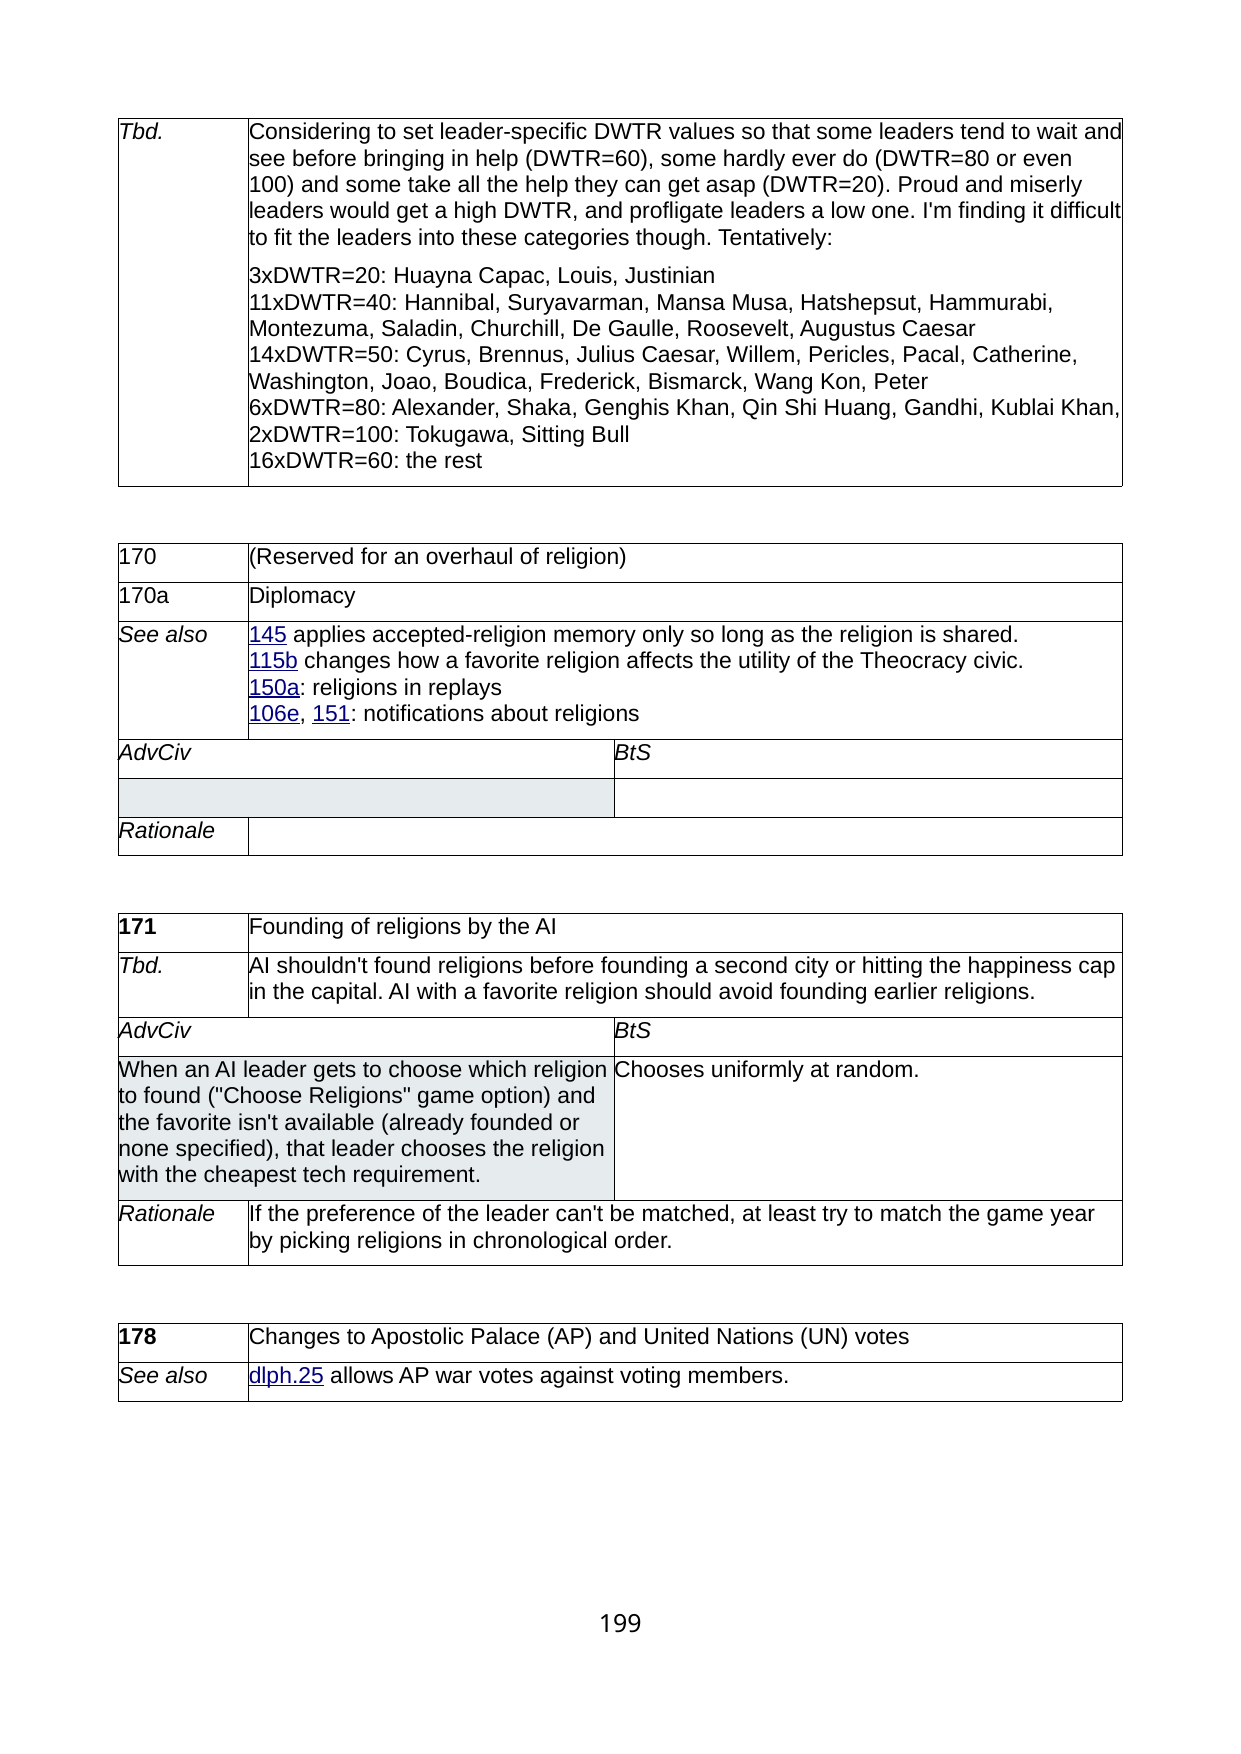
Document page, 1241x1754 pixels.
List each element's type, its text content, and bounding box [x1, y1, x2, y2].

table_header Founding of religions by the AI [249, 914, 1122, 952]
table_header 170 [119, 544, 248, 582]
table_cell Tbd. [119, 953, 248, 1017]
table_cell [615, 779, 1122, 817]
table_cell See also [119, 622, 248, 739]
table_cell 145 applies accepted-religion memory only so long as the religion is shared. 115b changes how a favorite religion affects the utility of the Theocracy civic. 150a: religions in replays 106e, 151: notifications about religions [249, 622, 1122, 739]
table_cell If the preference of the leader can't be matched, at least try to match the game year by picking religions in chronological order. [249, 1201, 1122, 1265]
table_header (Reserved for an overhaul of religion) [249, 544, 1122, 582]
table_cell 170a [119, 583, 248, 621]
table_cell Considering to set leader-specific DWTR values so that some leaders tend to wait and see before bringing in help (DWTR=60), some hardly ever do (DWTR=80 or even 100) and some take all the help they can get asap (DWTR=20). Proud and miserly leaders would get a high DWTR, and profligate leaders a low one. I'm finding it difficult to fit the leaders into these categories though. Tentatively: 3xDWTR=20: Huayna Capac, Louis, Justinian 11xDWTR=40: Hannibal, Suryavarman, Mansa Musa, Hatshepsut, Hammurabi, Montezuma, Saladin, Churchill, De Gaulle, Roosevelt, Augustus Caesar 14xDWTR=50: Cyrus, Brennus, Julius Caesar, Willem, Pericles, Pacal, Catherine, Washington, Joao, Boudica, Frederick, Bismarck, Wang Kon, Peter 6xDWTR=80: Alexander, Shaka, Genghis Khan, Qin Shi Huang, Gandhi, Kublai Khan, 2xDWTR=100: Tokugawa, Sitting Bull 16xDWTR=60: the rest [249, 119, 1122, 486]
table_cell BtS [615, 1018, 1122, 1056]
table_cell AdvCiv [119, 740, 614, 778]
table_header 178 [119, 1324, 248, 1362]
table_cell Chooses uniformly at random. [615, 1057, 1122, 1200]
table_header Changes to Apostolic Palace (AP) and United Nations (UN) votes [249, 1324, 1122, 1362]
table_cell [119, 779, 614, 817]
table_cell dlph.25 allows AP war votes against voting members. [249, 1363, 1122, 1401]
table_cell When an AI leader gets to choose which religion to found ("Choose Religions" game option) and the favorite isn't available (already founded or none specified), that leader chooses the religion with the cheapest tech requirement. [119, 1057, 614, 1200]
table_header 171 [119, 914, 248, 952]
table_cell [249, 818, 1122, 855]
table_cell See also [119, 1363, 248, 1401]
table_cell AdvCiv [119, 1018, 614, 1056]
table_cell AI shouldn't found religions before founding a second city or hitting the happiness cap in the capital. AI with a favorite religion should avoid founding earlier religions. [249, 953, 1122, 1017]
table_cell Rationale [119, 818, 248, 855]
table_cell Tbd. [119, 119, 248, 486]
table_cell BtS [615, 740, 1122, 778]
table_cell Diplomacy [249, 583, 1122, 621]
table_cell Rationale [119, 1201, 248, 1265]
